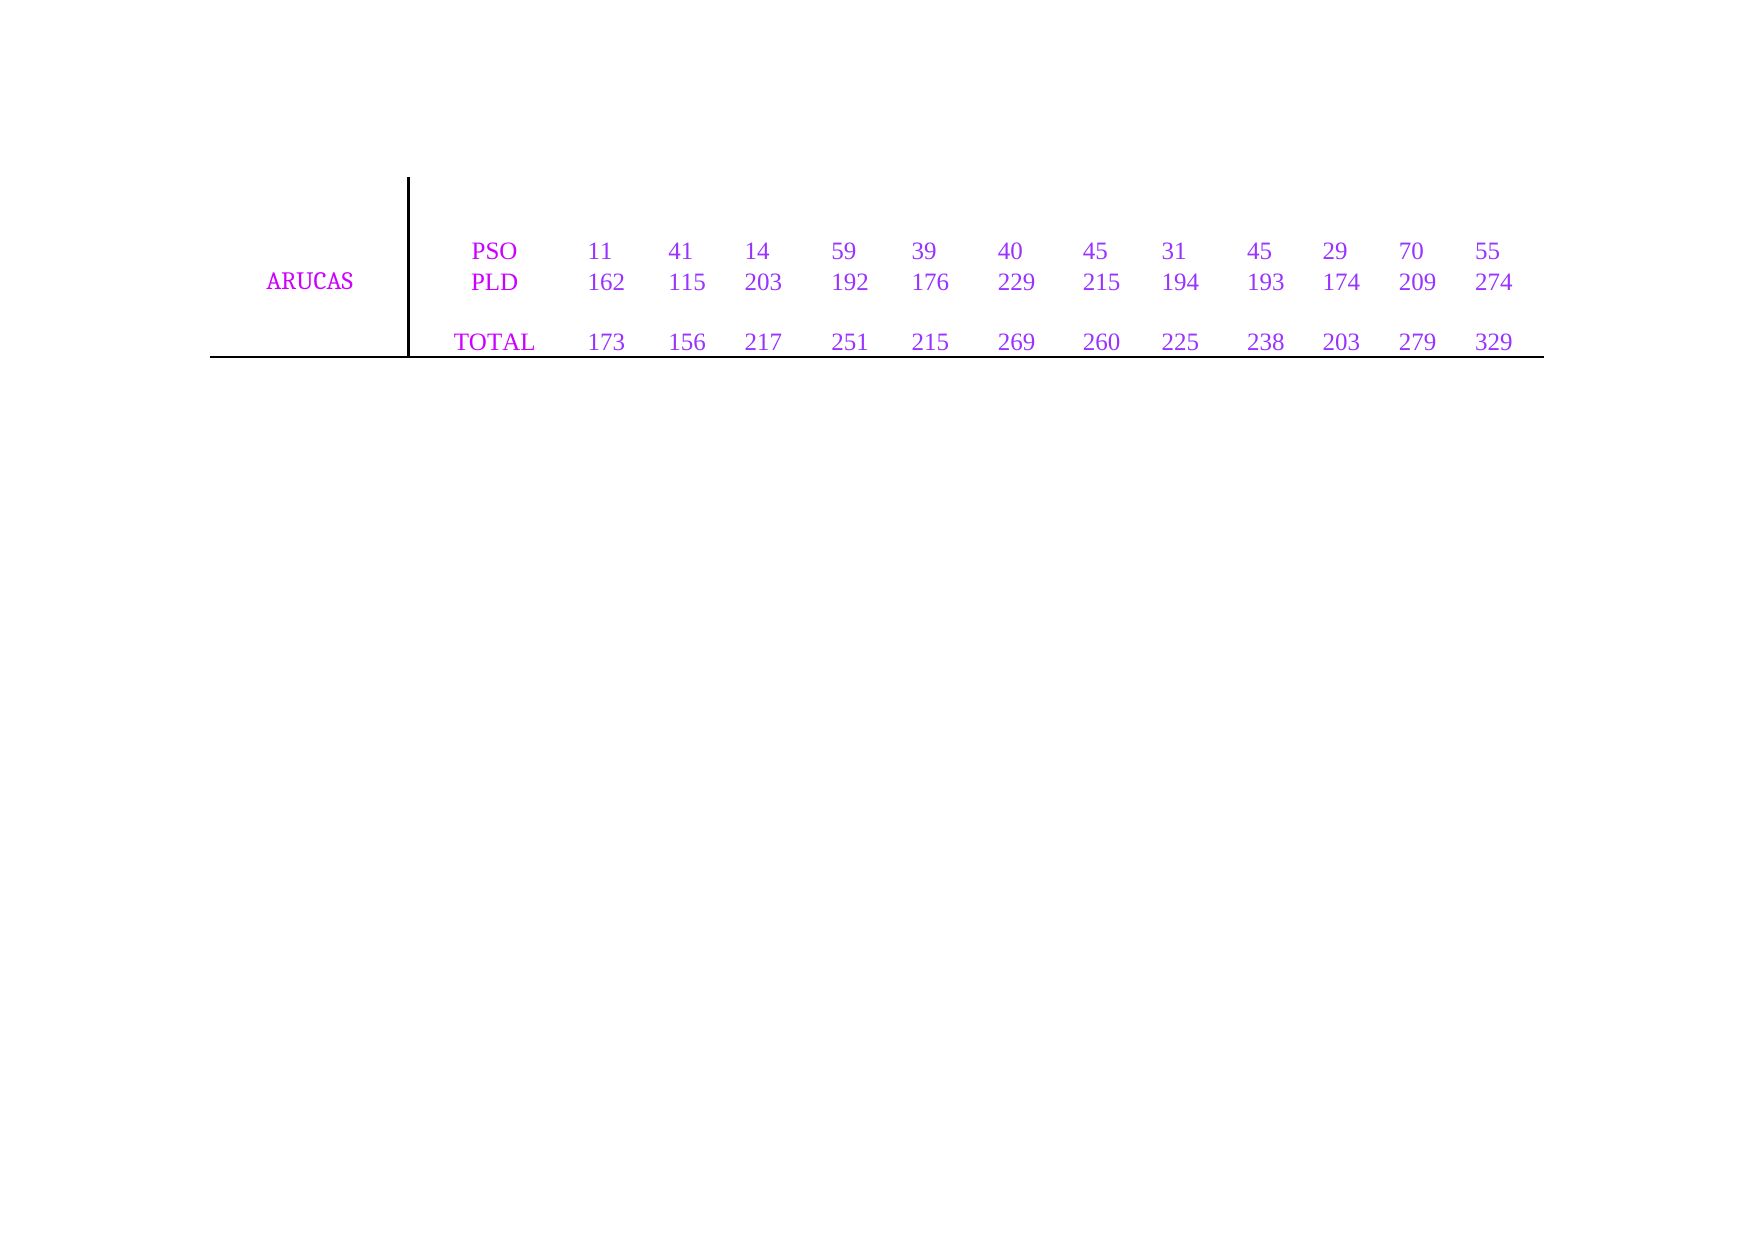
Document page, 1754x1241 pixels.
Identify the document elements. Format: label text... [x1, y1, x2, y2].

table_cell 194 [1154, 265, 1239, 295]
table_cell 279 [1391, 326, 1468, 356]
table_cell 203 [737, 265, 824, 295]
table_cell TOTAL [410, 326, 580, 356]
table_cell 274 [1468, 265, 1544, 295]
table_cell [990, 177, 1075, 206]
table_cell 329 [1468, 326, 1544, 356]
table_cell 192 [824, 265, 904, 295]
table_cell ARUCAS [210, 206, 407, 356]
table_cell 238 [1240, 326, 1315, 356]
table_cell [1154, 295, 1239, 326]
table_cell 269 [990, 326, 1075, 356]
table_cell 162 [580, 265, 661, 295]
table_cell [1315, 295, 1391, 326]
table_cell [580, 295, 661, 326]
table_cell [580, 206, 661, 235]
table_cell [737, 206, 824, 235]
table_cell 39 [904, 235, 990, 265]
table_cell 11 [580, 235, 661, 265]
table_cell 29 [1315, 235, 1391, 265]
table_cell 40 [990, 235, 1075, 265]
table_cell [1240, 206, 1315, 235]
table_cell [1391, 177, 1468, 206]
table_cell 115 [661, 265, 737, 295]
table_cell [1468, 295, 1544, 326]
table_cell 215 [1075, 265, 1154, 295]
table_cell [990, 295, 1075, 326]
table_cell [904, 177, 990, 206]
table_cell [580, 177, 661, 206]
table_cell [737, 177, 824, 206]
table_cell [661, 177, 737, 206]
table_cell 55 [1468, 235, 1544, 265]
table_cell [1315, 177, 1391, 206]
table_cell 41 [661, 235, 737, 265]
table_cell 45 [1240, 235, 1315, 265]
table_cell 251 [824, 326, 904, 356]
table_cell [904, 295, 990, 326]
table_cell [1468, 206, 1544, 235]
table_cell [410, 177, 580, 206]
table_cell [210, 177, 407, 206]
table_cell [990, 206, 1075, 235]
table_cell [1154, 177, 1239, 206]
table_cell 176 [904, 265, 990, 295]
table_cell [1154, 206, 1239, 235]
table_cell [661, 295, 737, 326]
table_cell [1075, 177, 1154, 206]
table_cell [824, 295, 904, 326]
table_cell [1391, 295, 1468, 326]
table_cell [1075, 206, 1154, 235]
table_cell 209 [1391, 265, 1468, 295]
table_cell [1240, 295, 1315, 326]
table_cell [824, 206, 904, 235]
table_cell [824, 177, 904, 206]
table_cell 260 [1075, 326, 1154, 356]
table_cell [904, 206, 990, 235]
table_cell 45 [1075, 235, 1154, 265]
table_cell 174 [1315, 265, 1391, 295]
table_cell 225 [1154, 326, 1239, 356]
table_cell [737, 295, 824, 326]
table_cell 203 [1315, 326, 1391, 356]
table_cell PLD [410, 265, 580, 295]
table_cell 14 [737, 235, 824, 265]
table_cell 229 [990, 265, 1075, 295]
table_cell [1315, 206, 1391, 235]
table_cell 59 [824, 235, 904, 265]
table_cell 156 [661, 326, 737, 356]
table_cell 215 [904, 326, 990, 356]
table_cell 217 [737, 326, 824, 356]
table_cell [1391, 206, 1468, 235]
table_cell [410, 295, 580, 326]
table_cell 193 [1240, 265, 1315, 295]
table_cell 31 [1154, 235, 1239, 265]
table_cell [1240, 177, 1315, 206]
table_cell [1468, 177, 1544, 206]
table_cell 173 [580, 326, 661, 356]
table_cell [661, 206, 737, 235]
table_cell 70 [1391, 235, 1468, 265]
table_cell PSO [410, 235, 580, 265]
table_cell [410, 206, 580, 235]
table_cell [1075, 295, 1154, 326]
